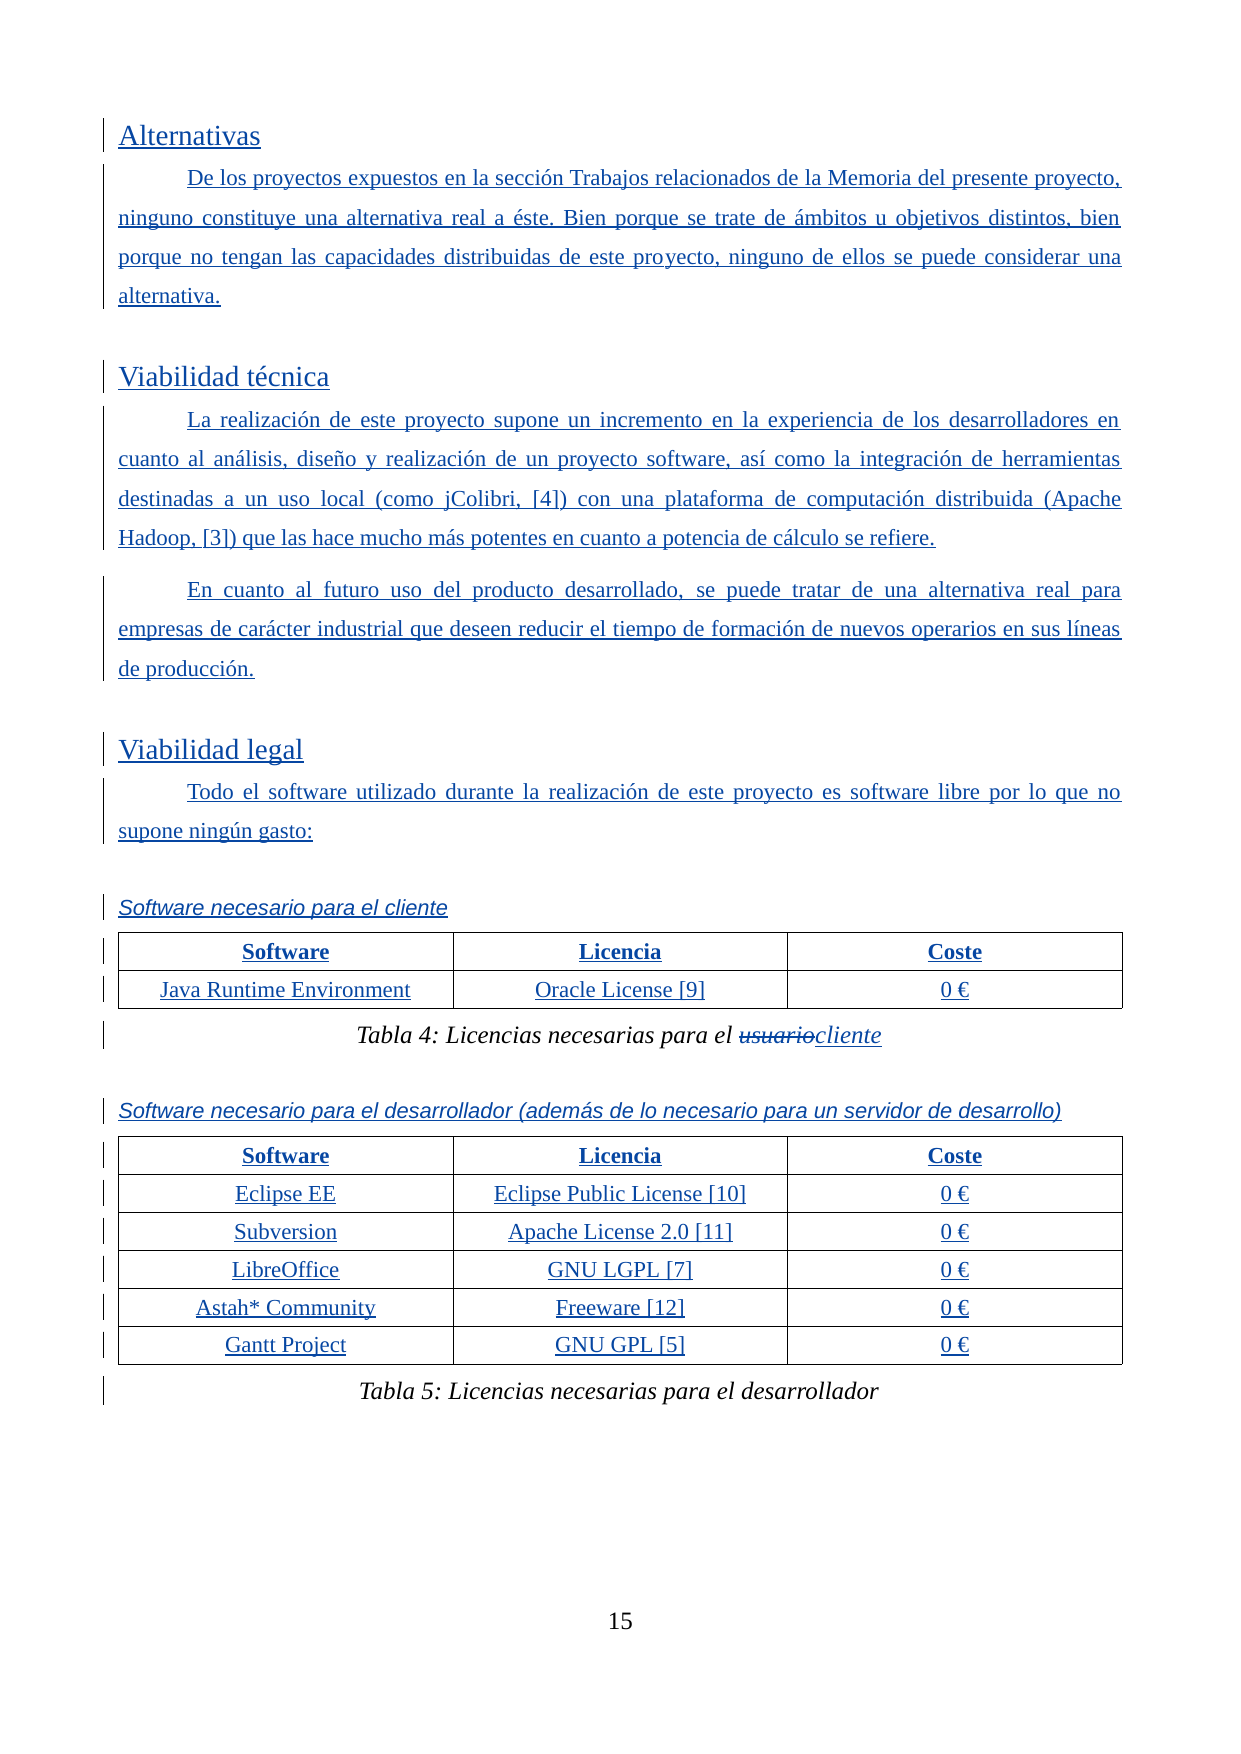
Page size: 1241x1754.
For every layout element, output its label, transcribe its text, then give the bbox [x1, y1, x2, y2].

table_header Coste [788, 1137, 1122, 1174]
text En cuanto al futuro uso del producto desarrollado, se puede tratar de una alternativa real para empresas de carácter industrial que deseen reducir el tiempo de formación de nuevos operarios en sus líneas [118, 576, 1122, 638]
table_cell Java Runtime Environment [119, 971, 453, 1008]
table_header Coste [788, 933, 1122, 970]
table_cell Gantt Project [119, 1327, 453, 1364]
subtitle Software necesario para el desarrollador (además de lo necesario para un servidor de desarrollo) [118, 1098, 1122, 1124]
table_cell GNU GPL [5] [454, 1327, 787, 1364]
text Tabla 4: Licencias necesarias para el cliente [118, 1021, 1122, 1049]
text De los proyectos expuestos en la sección Trabajos relacionados de la Memoria del presente proyecto, ninguno constituye una alternativa real a éste. Bien porque se trate de ámbitos u objetivos distintos, bien porque no tengan las capacidades distribuidas de este proyecto, ninguno de ellos se puede considerar una alternativa. [118, 164, 1122, 309]
subtitle Alternativas [118, 118, 1122, 152]
text destinadas a un uso local (como jColibri, [4]) con una plataforma de computación distribuida (Apache [118, 469, 1122, 508]
table_cell 0 € [788, 971, 1122, 1008]
table_cell 0 € [788, 1213, 1122, 1250]
table_cell Subversion [119, 1213, 453, 1250]
table_cell Eclipse EE [119, 1175, 453, 1212]
text Tabla 5: Licencias necesarias para el desarrollador [118, 1376, 1122, 1405]
text Hadoop, [3]) que las hace mucho más potentes en cuanto a potencia de cálculo se refiere. [118, 509, 1122, 550]
subtitle Software necesario para el cliente [118, 894, 1122, 920]
table_cell LibreOffice [119, 1251, 453, 1288]
table_header Software [119, 933, 453, 970]
table_header Licencia [454, 1137, 787, 1174]
table_cell GNU LGPL [7] [454, 1251, 787, 1288]
table_cell Freeware [12] [454, 1289, 787, 1326]
subtitle Viabilidad técnica [118, 359, 1122, 393]
table_header Licencia [454, 933, 787, 970]
table_cell Oracle License [9] [454, 971, 787, 1008]
text La realización de este proyecto supone un incremento en la experiencia de los desarrolladores en cuanto al análisis, diseño y realización de un proyecto software, así como la integración de herramientas [118, 406, 1122, 468]
table_cell 0 € [788, 1327, 1122, 1364]
table_cell Astah* Community [119, 1289, 453, 1326]
text Todo el software utilizado durante la realización de este proyecto es software libre por lo que no supone ningún gasto: [118, 778, 1122, 844]
table_cell 0 € [788, 1289, 1122, 1326]
text de producción. [118, 640, 1122, 681]
table_header Software [119, 1137, 453, 1174]
table_cell 0 € [788, 1175, 1122, 1212]
table_cell Apache License 2.0 [11] [454, 1213, 787, 1250]
table_cell 0 € [788, 1251, 1122, 1288]
table_cell Eclipse Public License [10] [454, 1175, 787, 1212]
subtitle Viabilidad legal [118, 732, 1122, 766]
